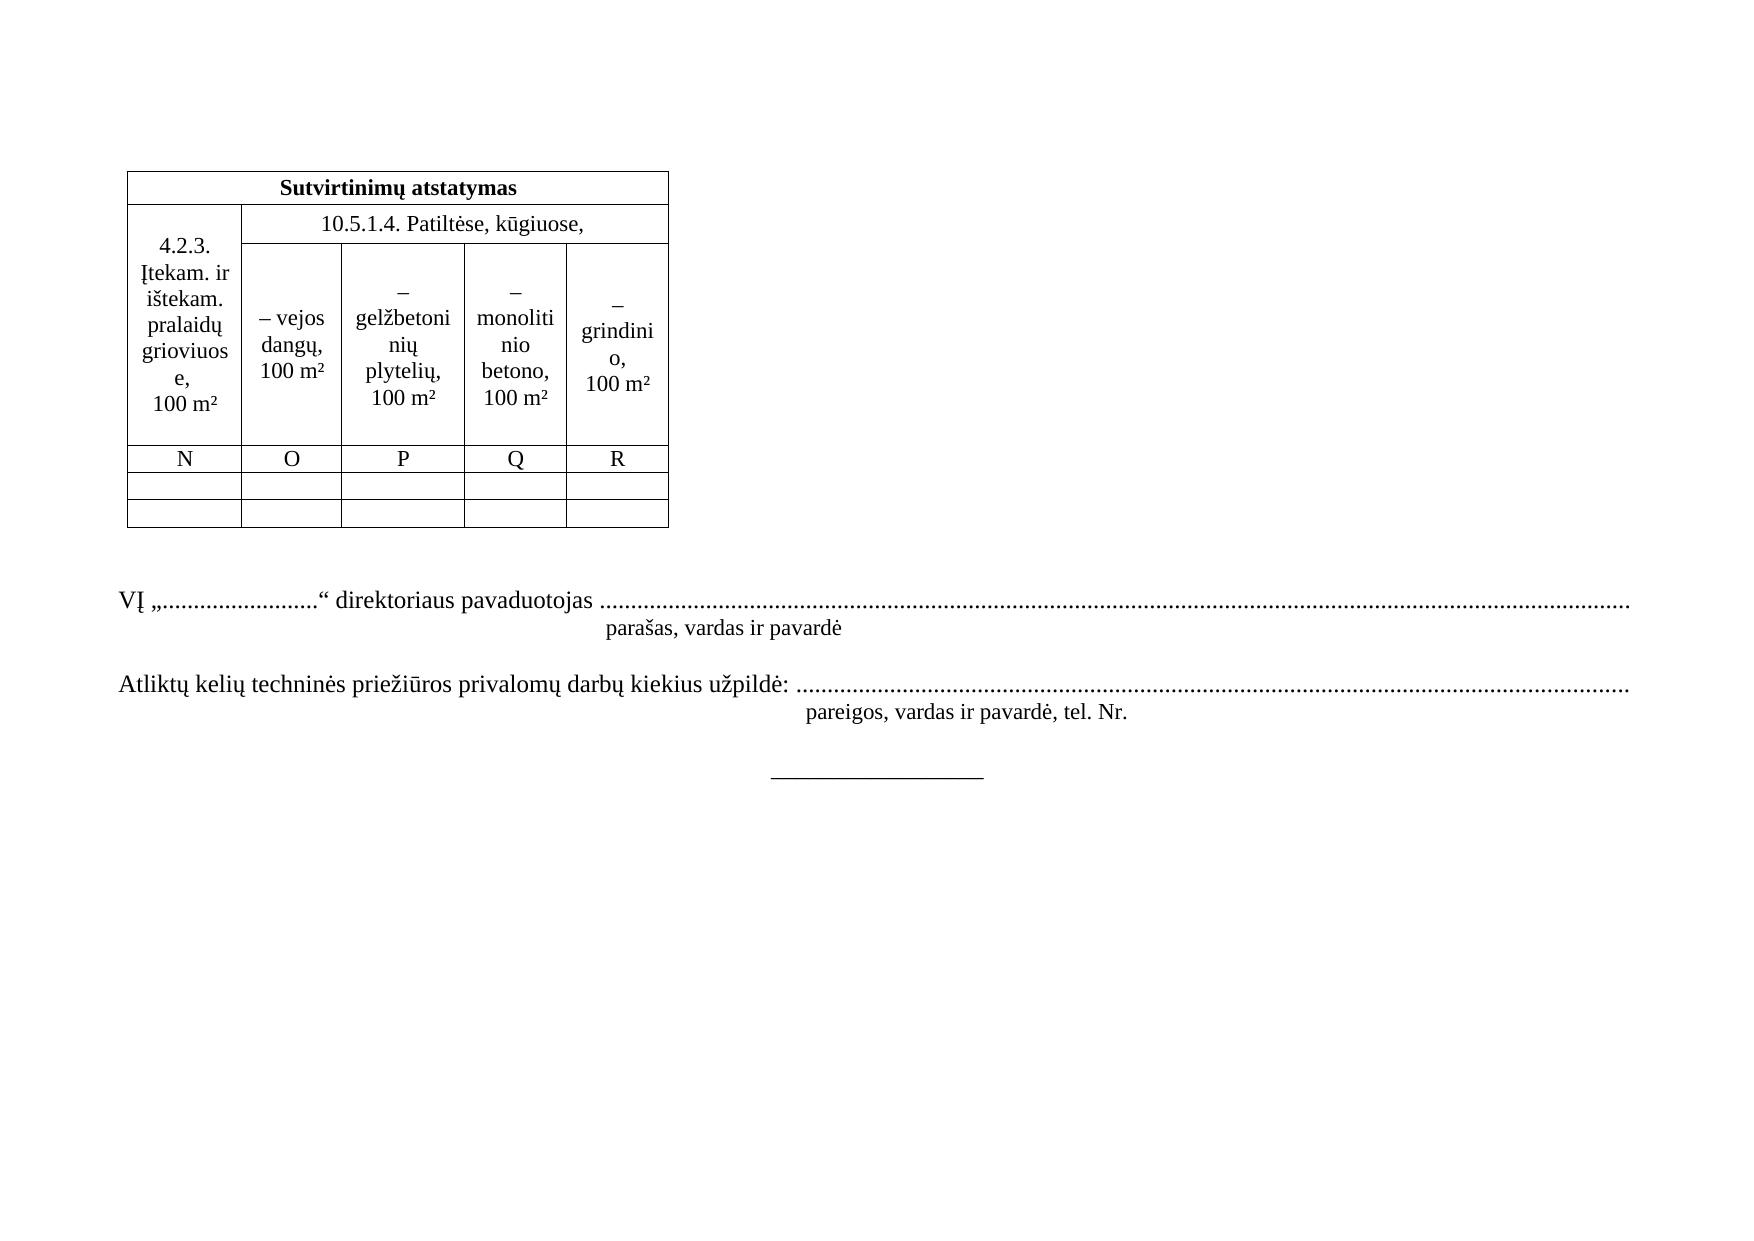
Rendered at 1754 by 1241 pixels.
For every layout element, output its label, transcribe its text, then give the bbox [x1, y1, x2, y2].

table_cell [465, 500, 566, 527]
table_cell 4.2.3. Įtekam. ir ištekam. pralaidų grioviuose, 100 m² [128, 205, 241, 444]
table_cell – monolitinio betono, 100 m² [465, 244, 566, 444]
table_cell [1015, 472, 1140, 499]
table_cell [128, 473, 241, 499]
text VĮ „.........................“ direktoriaus pavaduotojas [118, 585, 1636, 614]
table_cell [1450, 499, 1557, 527]
table_cell [1260, 445, 1343, 472]
table_header Sutvirtinimų atstatymas [128, 172, 668, 203]
table_header [771, 171, 873, 203]
table_header [1260, 171, 1343, 203]
table_cell [771, 499, 873, 527]
table_cell – gelžbetoninių plytelių, 100 m² [342, 244, 464, 444]
text parašas, vardas ir pavardė [606, 614, 1636, 640]
table_cell [1557, 204, 1680, 444]
table_cell O [242, 446, 341, 472]
table_header [669, 171, 771, 203]
table_cell [1450, 472, 1557, 499]
table_cell [873, 445, 1015, 472]
table_cell [1015, 445, 1140, 472]
table_cell Q [465, 446, 566, 472]
table_cell [465, 473, 566, 499]
text Atliktų kelių techninės priežiūros privalomų darbų kiekius užpildė: [118, 669, 1636, 698]
table_cell [1344, 499, 1450, 527]
table_cell [873, 472, 1015, 499]
table_cell [873, 499, 1015, 527]
table_header [1557, 171, 1680, 203]
table_cell P [342, 446, 464, 472]
table_cell [1140, 499, 1260, 527]
table_cell [1344, 445, 1450, 472]
table_cell [873, 204, 1015, 444]
table_cell [669, 204, 771, 242]
table_cell [1344, 204, 1450, 444]
table_header [1450, 171, 1557, 203]
table_cell – vejos dangų, 100 m² [242, 244, 341, 444]
table_cell [1140, 445, 1260, 472]
table_cell [342, 473, 464, 499]
table_cell R [567, 446, 668, 472]
table_cell [771, 445, 873, 472]
table_cell [1557, 499, 1680, 527]
table_cell [669, 445, 771, 472]
table_cell [1557, 472, 1680, 499]
table_cell – grindinio, 100 m² [567, 244, 668, 444]
table_cell [669, 472, 771, 499]
table_cell [669, 243, 771, 444]
table_cell [1140, 472, 1260, 499]
table_cell [1140, 204, 1260, 444]
table_header [873, 171, 1015, 203]
table_cell [1015, 499, 1140, 527]
table_cell [1557, 445, 1680, 472]
table_cell [242, 500, 341, 527]
table_header [1015, 171, 1140, 203]
table_cell [1260, 499, 1343, 527]
table_cell [1015, 204, 1140, 444]
table_cell [1450, 204, 1557, 444]
table_cell [567, 500, 668, 527]
table_cell [567, 473, 668, 499]
text _________________ [118, 753, 1636, 782]
table_cell [771, 472, 873, 499]
table_cell 10.5.1.4. Patiltėse, kūgiuose, [242, 205, 668, 242]
table_cell [771, 204, 873, 444]
table_cell [128, 500, 241, 527]
table_cell [242, 473, 341, 499]
text pareigos, vardas ir pavardė, tel. Nr. [806, 698, 1636, 724]
table_header [1140, 171, 1260, 203]
table_cell [1260, 204, 1343, 444]
table_cell [1450, 445, 1557, 472]
table_cell [669, 499, 771, 527]
table_cell N [128, 446, 241, 472]
table_cell [342, 500, 464, 527]
table_cell [1260, 472, 1343, 499]
table_header [1344, 171, 1450, 203]
table_cell [1344, 472, 1450, 499]
